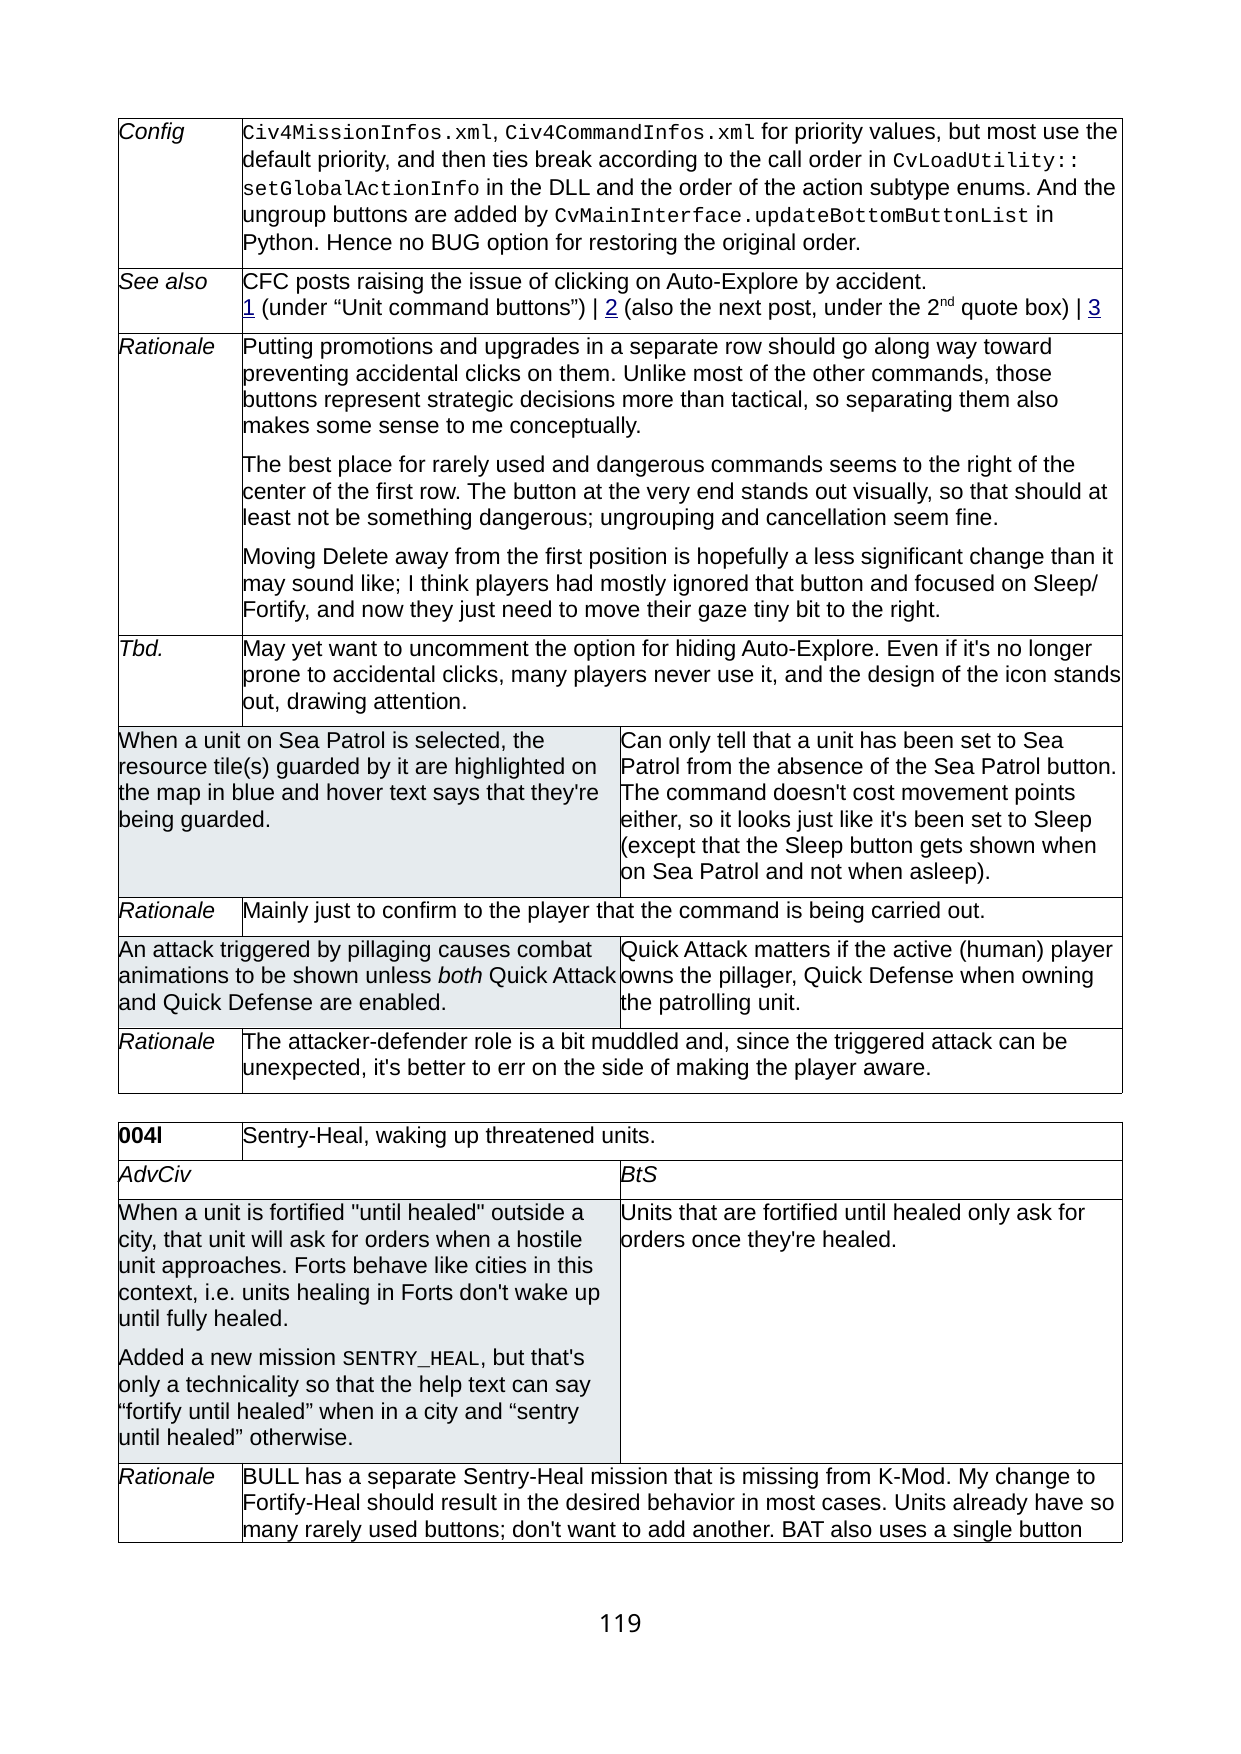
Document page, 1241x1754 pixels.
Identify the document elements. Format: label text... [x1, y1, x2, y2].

table_cell May yet want to uncomment the option for hiding Auto-Explore. Even if it's no longer prone to accidental clicks, many players never use it, and the design of the icon stands out, drawing attention. [243, 636, 1122, 726]
table_cell BtS [621, 1161, 1122, 1199]
table_header Sentry-Heal, waking up threatened units. [243, 1123, 1122, 1160]
table_cell Can only tell that a unit has been set to Sea Patrol from the absence of the Sea Patrol button. The command doesn't cost movement points either, so it looks just like it's been set to Sleep (except that the Sleep button gets shown when on Sea Patrol and not when asleep). [621, 727, 1122, 897]
table_cell An attack triggered by pillaging causes combat animations to be shown unless both Quick Attack and Quick Defense are enabled. [119, 937, 620, 1027]
table_cell Putting promotions and upgrades in a separate row should go along way toward preventing accidental clicks on them. Unlike most of the other commands, those buttons represent strategic decisions more than tactical, so separating them also makes some sense to me conceptually. The best place for rarely used and dangerous commands seems to the right of the center of the first row. The button at the very end stands out visually, so that should at least not be something dangerous; ungrouping and cancellation seem fine. Moving Delete away from the first position is hopefully a less significant change than it may sound like; I think players had mostly ignored that button and focused on Sleep/ Fortify, and now they just need to move their gaze tiny bit to the right. [243, 334, 1122, 635]
table_cell Civ4MissionInfos.xml, Civ4CommandInfos.xml for priority values, but most use the default priority, and then ties break according to the call order in CvLoadUtility:: setGlobalActionInfo in the DLL and the order of the action subtype enums. And the ungroup buttons are added by CvMainInterface.updateBottomButtonList in Python. Hence no BUG option for restoring the original order. [243, 119, 1122, 268]
table_cell When a unit is fortified "until healed" outside a city, that unit will ask for orders when a hostile unit approaches. Forts behave like cities in this context, i.e. units healing in Forts don't wake up until fully healed. Added a new mission SENTRY_HEAL, but that's only a technicality so that the help text can say “fortify until healed” when in a city and “sentry until healed” otherwise. [119, 1200, 620, 1463]
table_cell Rationale [119, 1464, 242, 1542]
table_cell Config [119, 119, 242, 268]
table_cell Rationale [119, 898, 242, 936]
table_cell Tbd. [119, 636, 242, 726]
table_cell CFC posts raising the issue of clicking on Auto-Explore by accident. 1 (under “Unit command buttons”) | 2 (also the next post, under the 2nd quote box) | 3 [243, 269, 1122, 333]
table_cell Rationale [119, 334, 242, 635]
table_cell Units that are fortified until healed only ask for orders once they're healed. [621, 1200, 1122, 1463]
table_cell BULL has a separate Sentry-Heal mission that is missing from K-Mod. My change to Fortify-Heal should result in the desired behavior in most cases. Units already have so many rarely used buttons; don't want to add another. BAT also uses a single button [243, 1464, 1122, 1542]
table_header 004l [119, 1123, 242, 1160]
table_cell When a unit on Sea Patrol is selected, the resource tile(s) guarded by it are highlighted on the map in blue and hover text says that they're being guarded. [119, 727, 620, 897]
table_cell Quick Attack matters if the active (human) player owns the pillager, Quick Defense when owning the patrolling unit. [621, 937, 1122, 1027]
table_cell See also [119, 269, 242, 333]
table_cell The attacker-defender role is a bit muddled and, since the triggered attack can be unexpected, it's better to err on the side of making the player aware. [243, 1029, 1122, 1093]
table_cell Mainly just to confirm to the player that the command is being carried out. [243, 898, 1122, 936]
table_cell AdvCiv [119, 1161, 620, 1199]
table_cell Rationale [119, 1029, 242, 1093]
